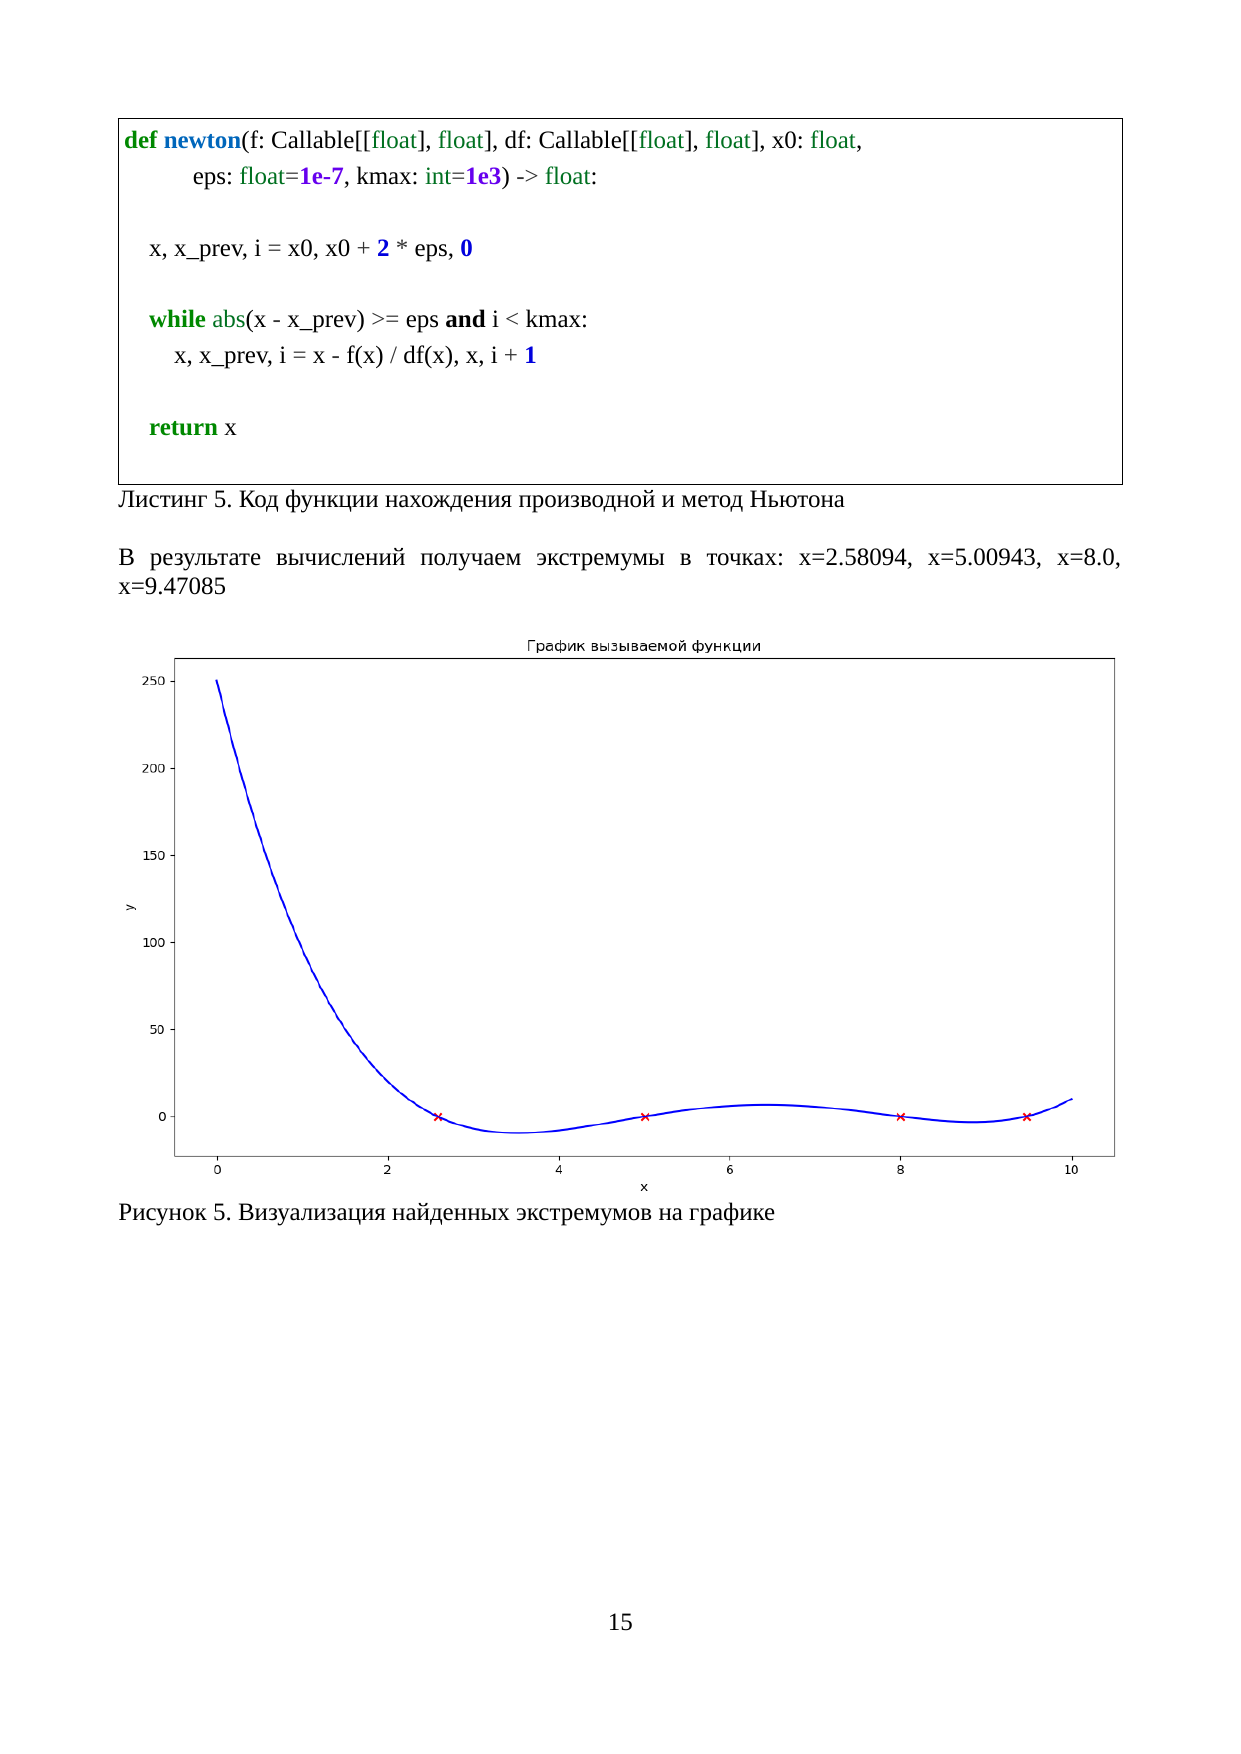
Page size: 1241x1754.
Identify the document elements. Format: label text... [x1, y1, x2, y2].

text Листинг 5. Код функции нахождения производной и метод Ньютона [118, 485, 1122, 513]
table_header def newton(f: Callable[[float], float], df: Callable[[float], float], x0: float, eps: float=1e-7, kmax: int=1e3) -> float: x, x_prev, i = x0, x0 + 2 * eps, 0 while abs(x - x_prev) >= eps and i < kmax: x, x_prev, i = x - f(x) / df(x), x, i + 1 return x [119, 119, 1122, 483]
text В результате вычислений получаем экстремумы в точках: x=2.58094, x=5.00943, x=8.0, x=9.47085 [118, 542, 1122, 599]
text Рисунок 5. Визуализация найденных экстремумов на графике [118, 1197, 1122, 1226]
picture [118, 628, 1123, 1197]
